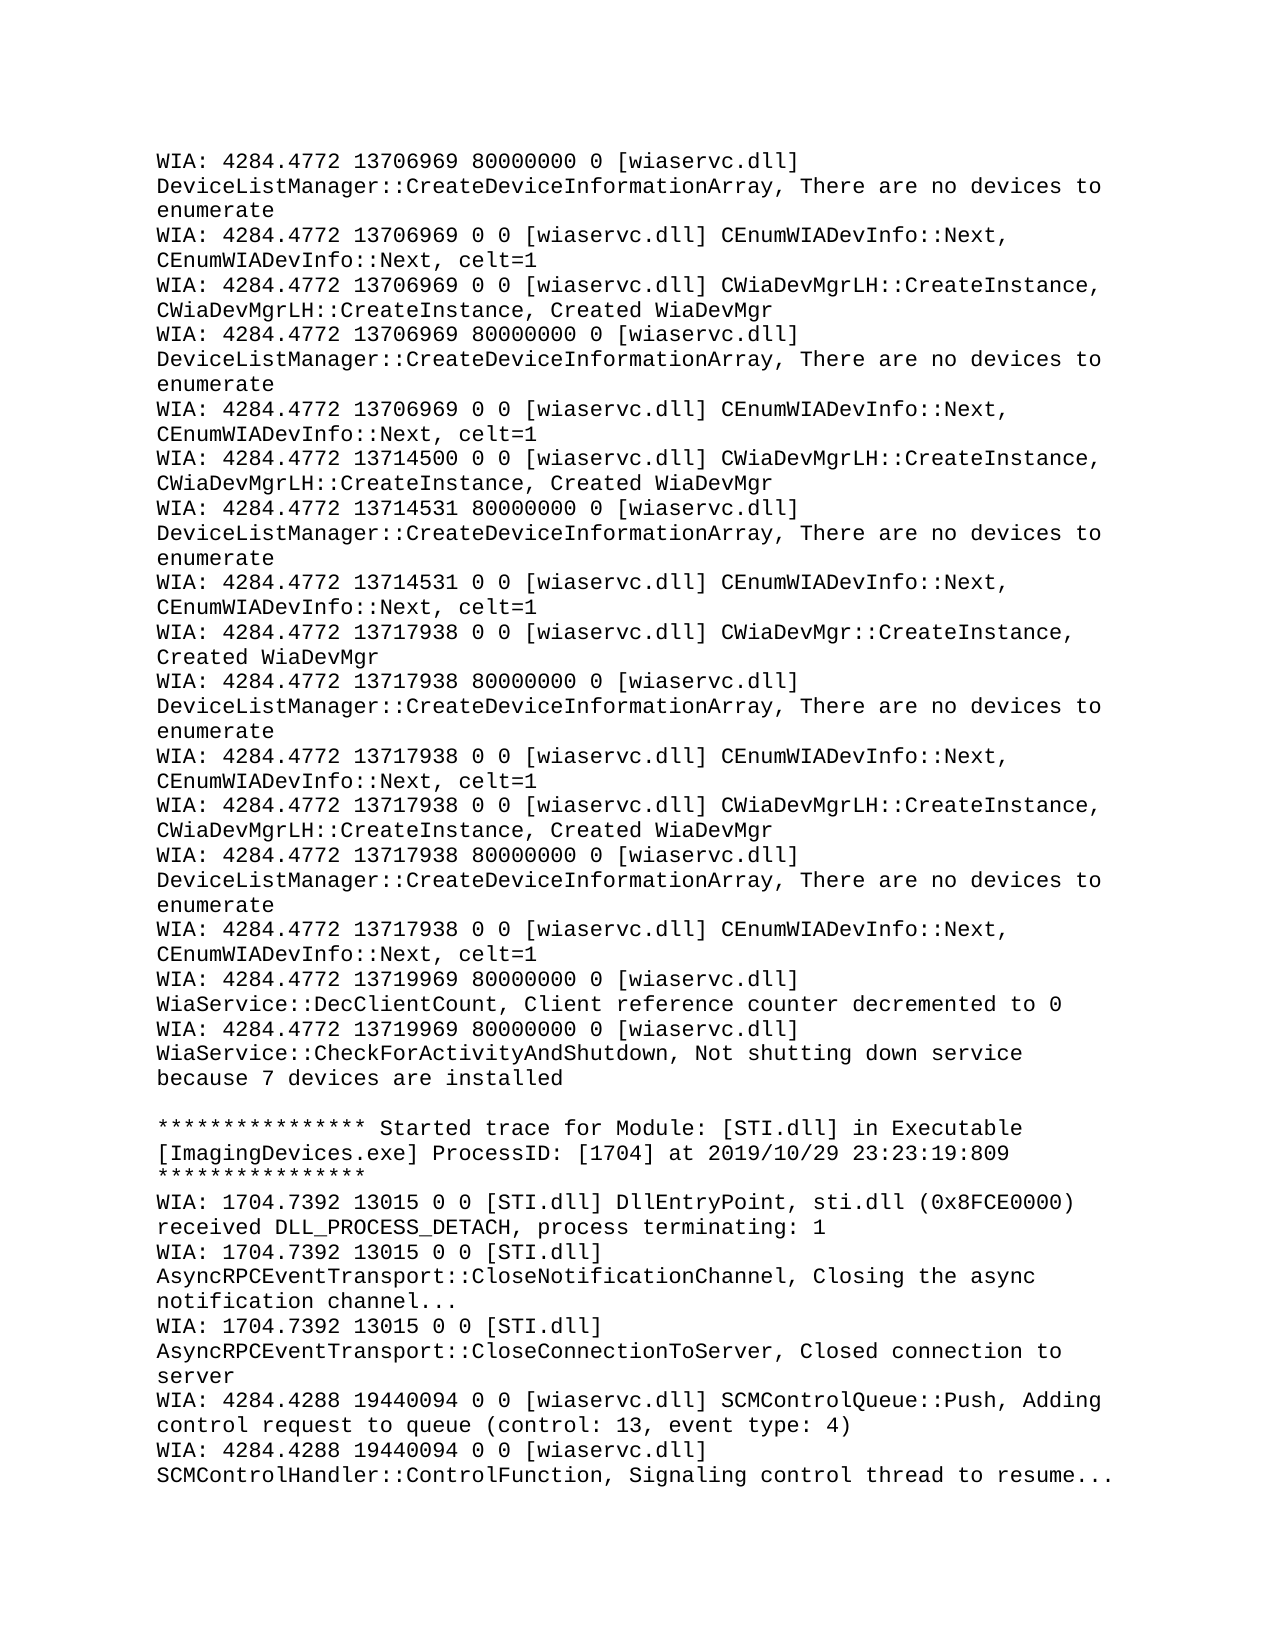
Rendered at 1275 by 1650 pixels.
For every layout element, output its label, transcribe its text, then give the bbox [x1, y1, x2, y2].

text WIA: 4284.4772 13706969 0 0 [wiaservc.dll] CWiaDevMgrLH::CreateInstance, CWiaDevMgrLH::CreateInstance, Created WiaDevMgr [156, 274, 1118, 323]
text WIA: 4284.4772 13717938 0 0 [wiaservc.dll] CWiaDevMgrLH::CreateInstance, CWiaDevMgrLH::CreateInstance, Created WiaDevMgr [156, 794, 1118, 844]
text WIA: 4284.4772 13717938 0 0 [wiaservc.dll] CWiaDevMgr::CreateInstance, Created WiaDevMgr [156, 621, 1118, 671]
text WIA: 4284.4772 13714531 80000000 0 [wiaservc.dll] DeviceListManager::CreateDeviceInformationArray, There are no devices to enumerate [156, 497, 1118, 571]
text WIA: 4284.4772 13714531 0 0 [wiaservc.dll] CEnumWIADevInfo::Next, CEnumWIADevInfo::Next, celt=1 [156, 571, 1118, 621]
text WIA: 4284.4772 13706969 80000000 0 [wiaservc.dll] DeviceListManager::CreateDeviceInformationArray, There are no devices to enumerate [156, 323, 1118, 398]
text WIA: 4284.4772 13717938 80000000 0 [wiaservc.dll] DeviceListManager::CreateDeviceInformationArray, There are no devices to enumerate [156, 844, 1118, 918]
text WIA: 4284.4772 13717938 0 0 [wiaservc.dll] CEnumWIADevInfo::Next, CEnumWIADevInfo::Next, celt=1 [156, 745, 1118, 794]
text WIA: 4284.4772 13719969 80000000 0 [wiaservc.dll] WiaService::CheckForActivityAndShutdown, Not shutting down service because 7 devices are installed [156, 1018, 1118, 1092]
text WIA: 1704.7392 13015 0 0 [STI.dll] DllEntryPoint, sti.dll (0x8FCE0000) received DLL_PROCESS_DETACH, process terminating: 1 [156, 1191, 1118, 1241]
text WIA: 4284.4772 13719969 80000000 0 [wiaservc.dll] WiaService::DecClientCount, Client reference counter decremented to 0 [156, 968, 1118, 1018]
text WIA: 4284.4772 13717938 0 0 [wiaservc.dll] CEnumWIADevInfo::Next, CEnumWIADevInfo::Next, celt=1 [156, 918, 1118, 968]
text WIA: 4284.4772 13706969 0 0 [wiaservc.dll] CEnumWIADevInfo::Next, CEnumWIADevInfo::Next, celt=1 [156, 398, 1118, 447]
text **************** Started trace for Module: [STI.dll] in Executable [ImagingDevices.exe] ProcessID: [1704] at 2019/10/29 23:23:19:809 **************** [156, 1117, 1118, 1191]
text WIA: 1704.7392 13015 0 0 [STI.dll] AsyncRPCEventTransport::CloseNotificationChannel, Closing the async notification channel... [156, 1241, 1118, 1315]
text WIA: 4284.4288 19440094 0 0 [wiaservc.dll] SCMControlHandler::ControlFunction, Signaling control thread to resume... [156, 1439, 1118, 1489]
text WIA: 4284.4772 13706969 80000000 0 [wiaservc.dll] DeviceListManager::CreateDeviceInformationArray, There are no devices to enumerate [156, 150, 1118, 224]
text WIA: 1704.7392 13015 0 0 [STI.dll] AsyncRPCEventTransport::CloseConnectionToServer, Closed connection to server [156, 1315, 1118, 1389]
text WIA: 4284.4772 13717938 80000000 0 [wiaservc.dll] DeviceListManager::CreateDeviceInformationArray, There are no devices to enumerate [156, 671, 1118, 745]
text WIA: 4284.4772 13706969 0 0 [wiaservc.dll] CEnumWIADevInfo::Next, CEnumWIADevInfo::Next, celt=1 [156, 224, 1118, 274]
text WIA: 4284.4772 13714500 0 0 [wiaservc.dll] CWiaDevMgrLH::CreateInstance, CWiaDevMgrLH::CreateInstance, Created WiaDevMgr [156, 447, 1118, 497]
text WIA: 4284.4288 19440094 0 0 [wiaservc.dll] SCMControlQueue::Push, Adding control request to queue (control: 13, event type: 4) [156, 1389, 1118, 1439]
